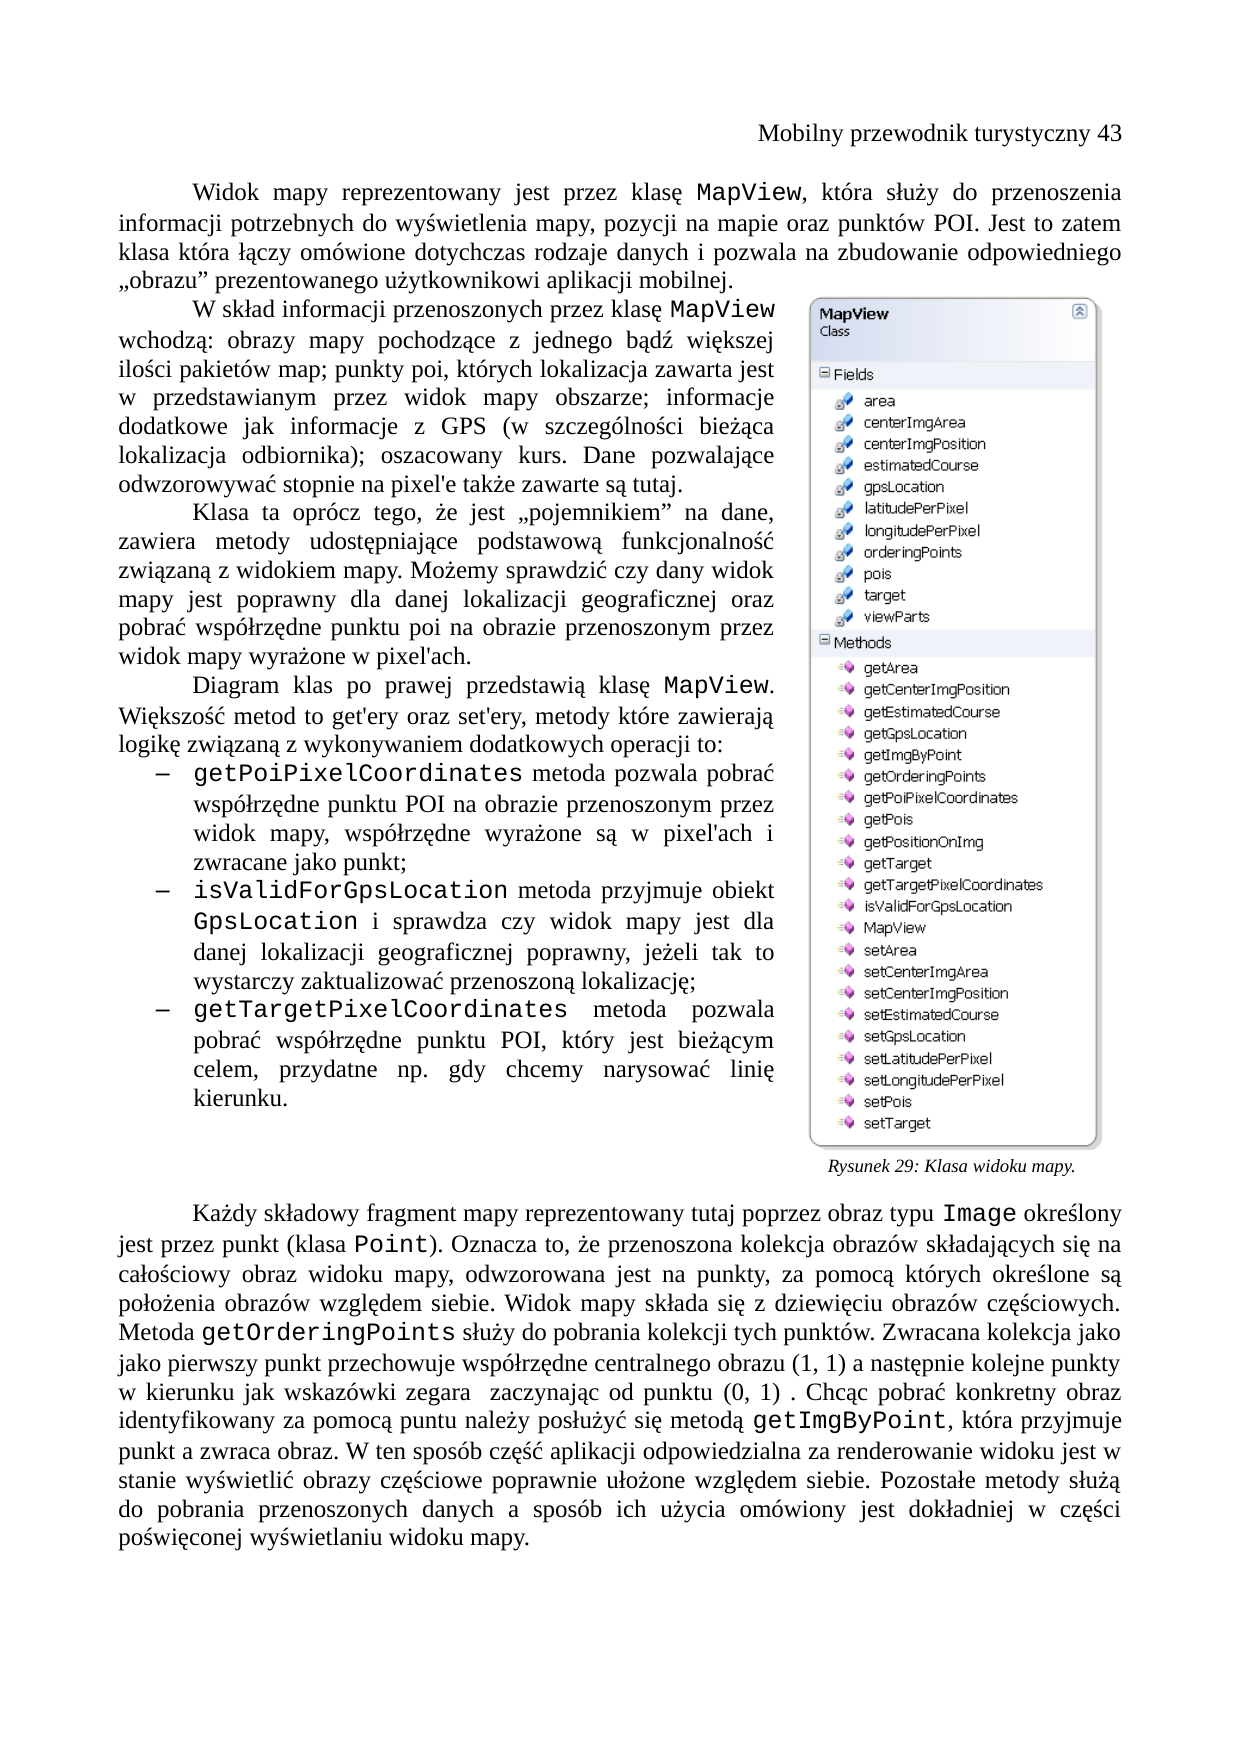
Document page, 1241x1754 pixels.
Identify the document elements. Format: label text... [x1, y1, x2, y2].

text Diagram klas po prawej przedstawią klasę MapView. Większość metod to get'ery oraz set'ery, metody które zawierają logikę związaną z wykonywaniem dodatkowych operacji to: [118, 670, 798, 758]
list getTargetPixelCoordinates metoda pozwala pobrać współrzędne punktu POI, który jest bieżącym celem, przydatne np. gdy chcemy narysować linię kierunku. [156, 994, 798, 1112]
text Klasa ta oprócz tego, że jest „pojemnikiem” na dane, zawiera metody udostępniające podstawową funkcjonalność związaną z widokiem mapy. Możemy sprawdzić czy dany widok mapy jest poprawny dla danej lokalizacji geograficznej oraz pobrać współrzędne punktu poi na obrazie przenoszonym przez widok mapy wyrażone w pixel'ach. [118, 497, 798, 670]
text Każdy składowy fragment mapy reprezentowany tutaj poprzez obraz typu Image określony jest przez punkt (klasa Point). Oznacza to, że przenoszona kolekcja obrazów składających się na całościowy obraz widoku mapy, odwzorowana jest na punkty, za pomocą których określone są położenia obrazów względem siebie. Widok mapy składa się z dziewięciu obrazów częściowych. Metoda getOrderingPoints służy do pobrania kolekcji tych punktów. Zwracana kolekcja jako jako pierwszy punkt przechowuje współrzędne centralnego obrazu (1, 1) a następnie kolejne punkty w kierunku jak wskazówki zegara zaczynając od punktu (0, 1) . Chcąc pobrać konkretny obraz identyfikowany za pomocą puntu należy posłużyć się metodą getImgByPoint, która przyjmuje punkt a zwraca obraz. W ten sposób część aplikacji odpowiedzialna za renderowanie widoku jest w stanie wyświetlić obrazy częściowe poprawnie ułożone względem siebie. Pozostałe metody służą do pobrania przenoszonych danych a sposób ich użycia omówiony jest dokładniej w części poświęconej wyświetlaniu widoku mapy. [118, 1198, 1122, 1551]
list isValidForGpsLocation metoda przyjmuje obiekt GpsLocation i sprawdza czy widok mapy jest dla danej lokalizacji geograficznej poprawny, jeżeli tak to wystarczy zaktualizować przenoszoną lokalizację; [156, 875, 798, 994]
text Rysunek 29: Klasa widoku mapy. [798, 1156, 1107, 1177]
text W skład informacji przenoszonych przez klasę MapView wchodzą: obrazy mapy pochodzące z jednego bądź większej ilości pakietów map; punkty poi, których lokalizacja zawarta jest w przedstawianym przez widok mapy obszarze; informacje dodatkowe jak informacje z GPS (w szczególności bieżąca lokalizacja odbiornika); oszacowany kurs. Dane pozwalające odwzorowywać stopnie na pixel'e także zawarte są tutaj. [118, 294, 798, 497]
text Widok mapy reprezentowany jest przez klasę MapView, która służy do przenoszenia informacji potrzebnych do wyświetlenia mapy, pozycji na mapie oraz punktów POI. Jest to zatem klasa która łączy omówione dotychczas rodzaje danych i pozwala na zbudowanie odpowiedniego „obrazu” prezentowanego użytkownikowi aplikacji mobilnej. [118, 177, 1122, 294]
picture [798, 286, 1107, 1156]
list getPoiPixelCoordinates metoda pozwala pobrać współrzędne punktu POI na obrazie przenoszonym przez widok mapy, współrzędne wyrażone są w pixel'ach i zwracane jako punkt; [156, 758, 798, 875]
